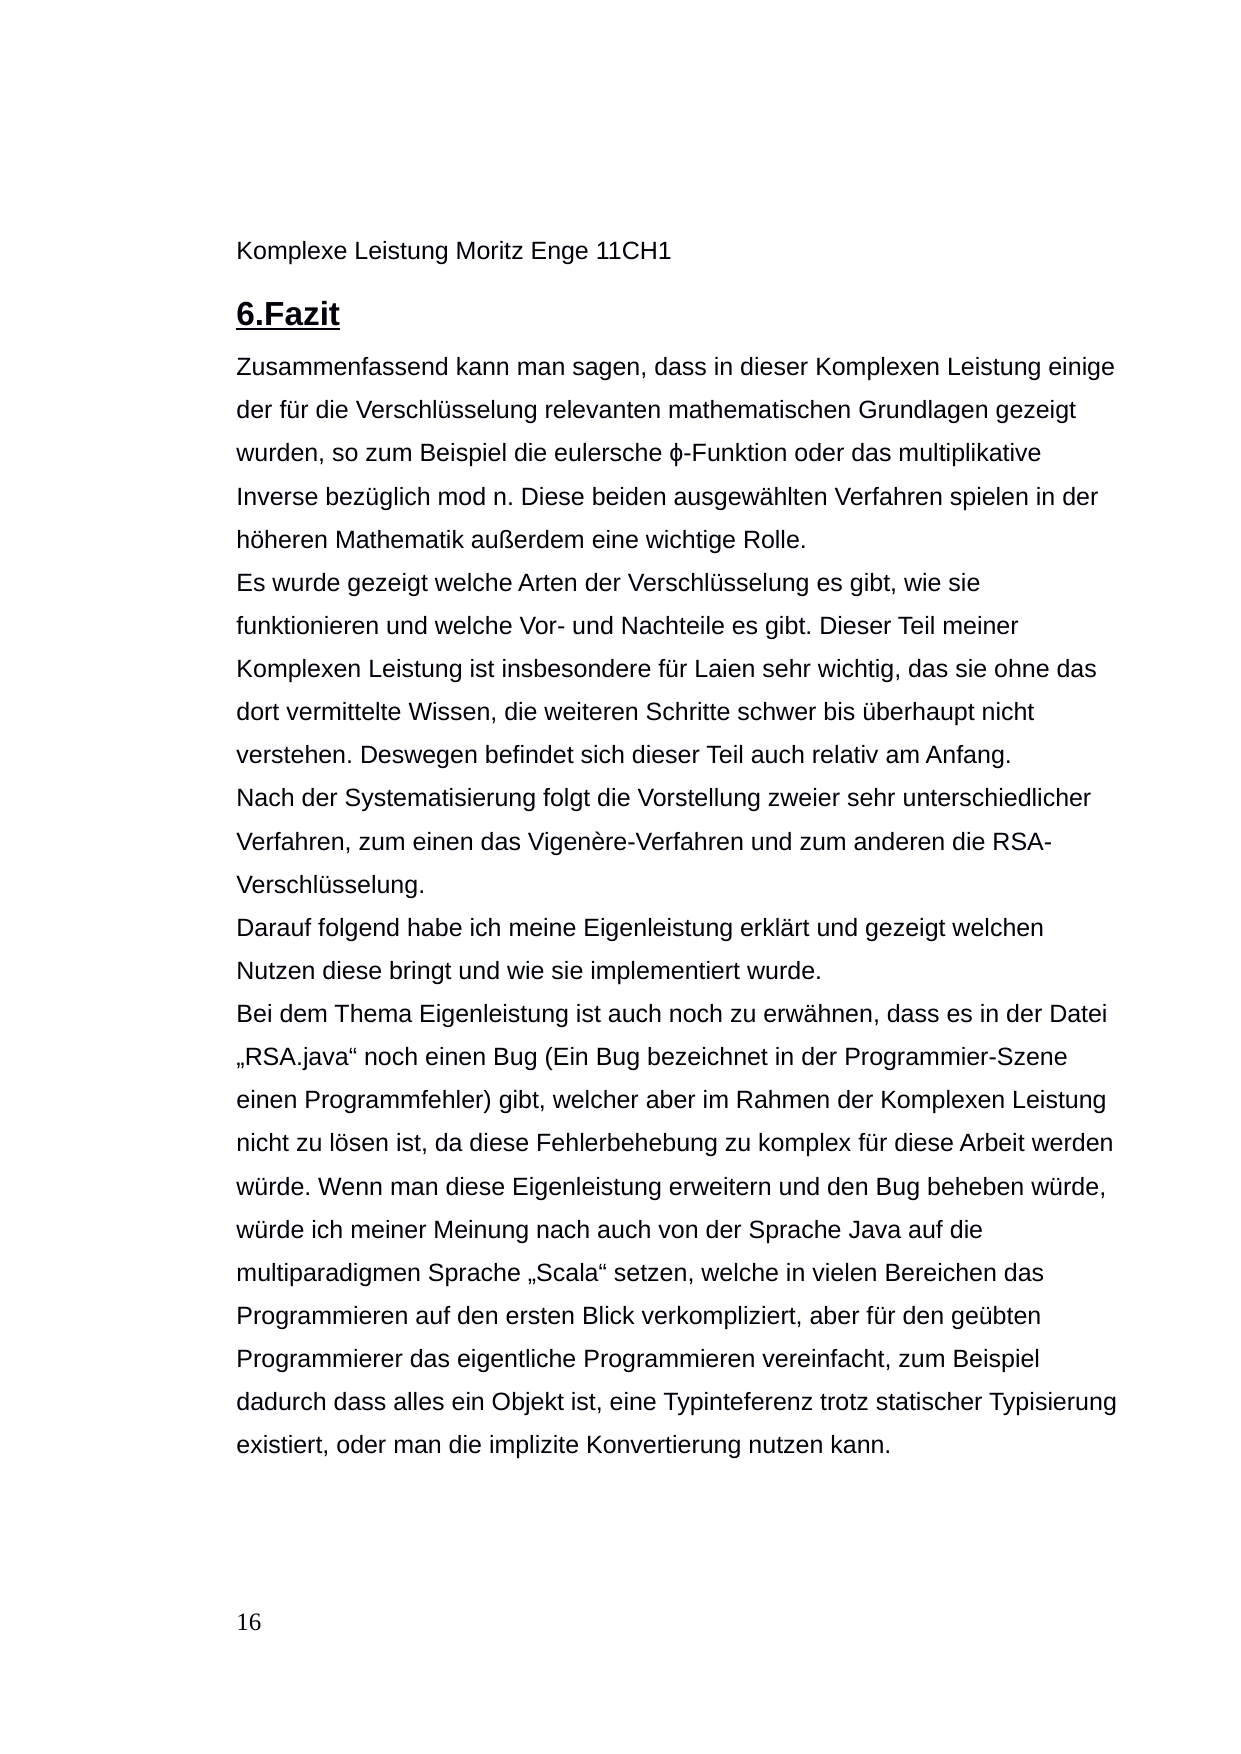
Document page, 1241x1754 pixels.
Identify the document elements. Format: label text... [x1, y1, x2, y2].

text Bei dem Thema Eigenleistung ist auch noch zu erwähnen, dass es in der Datei „RSA.java“ noch einen Bug (Ein Bug bezeichnet in der Programmier-Szene einen Programmfehler) gibt, welcher aber im Rahmen der Komplexen Leistung nicht zu lösen ist, da diese Fehlerbehebung zu komplex für diese Arbeit werden würde. Wenn man diese Eigenleistung erweitern und den Bug beheben würde, würde ich meiner Meinung nach auch von der Sprache Java auf die multiparadigmen Sprache „Scala“ setzen, welche in vielen Bereichen das Programmieren auf den ersten Blick verkompliziert, aber für den geübten Programmierer das eigentliche Programmieren vereinfacht, zum Beispiel dadurch dass alles ein Objekt ist, eine Typinteferenz trotz statischer Typisierung existiert, oder man die implizite Konvertierung nutzen kann. [236, 999, 1122, 1459]
text Nach der Systematisierung folgt die Vorstellung zweier sehr unterschiedlicher Verfahren, zum einen das Vigenère-Verfahren und zum anderen die RSA-Verschlüsselung. [236, 783, 1122, 898]
text Es wurde gezeigt welche Arten der Verschlüsselung es gibt, wie sie funktionieren und welche Vor- und Nachteile es gibt. Dieser Teil meiner Komplexen Leistung ist insbesondere für Laien sehr wichtig, das sie ohne das dort vermittelte Wissen, die weiteren Schritte schwer bis überhaupt nicht verstehen. Deswegen befindet sich dieser Teil auch relativ am Anfang. [236, 568, 1122, 769]
text Darauf folgend habe ich meine Eigenleistung erklärt und gezeigt welchen Nutzen diese bringt und wie sie implementiert wurde. [236, 913, 1122, 984]
text Zusammenfassend kann man sagen, dass in dieser Komplexen Leistung einige der für die Verschlüsselung relevanten mathematischen Grundlagen gezeigt wurden, so zum Beispiel die eulersche ϕ-Funktion oder das multiplikative Inverse bezüglich mod n. Diese beiden ausgewählten Verfahren spielen in der höheren Mathematik außerdem eine wichtige Rolle. [236, 352, 1122, 553]
text 6.Fazit [236, 294, 1122, 333]
